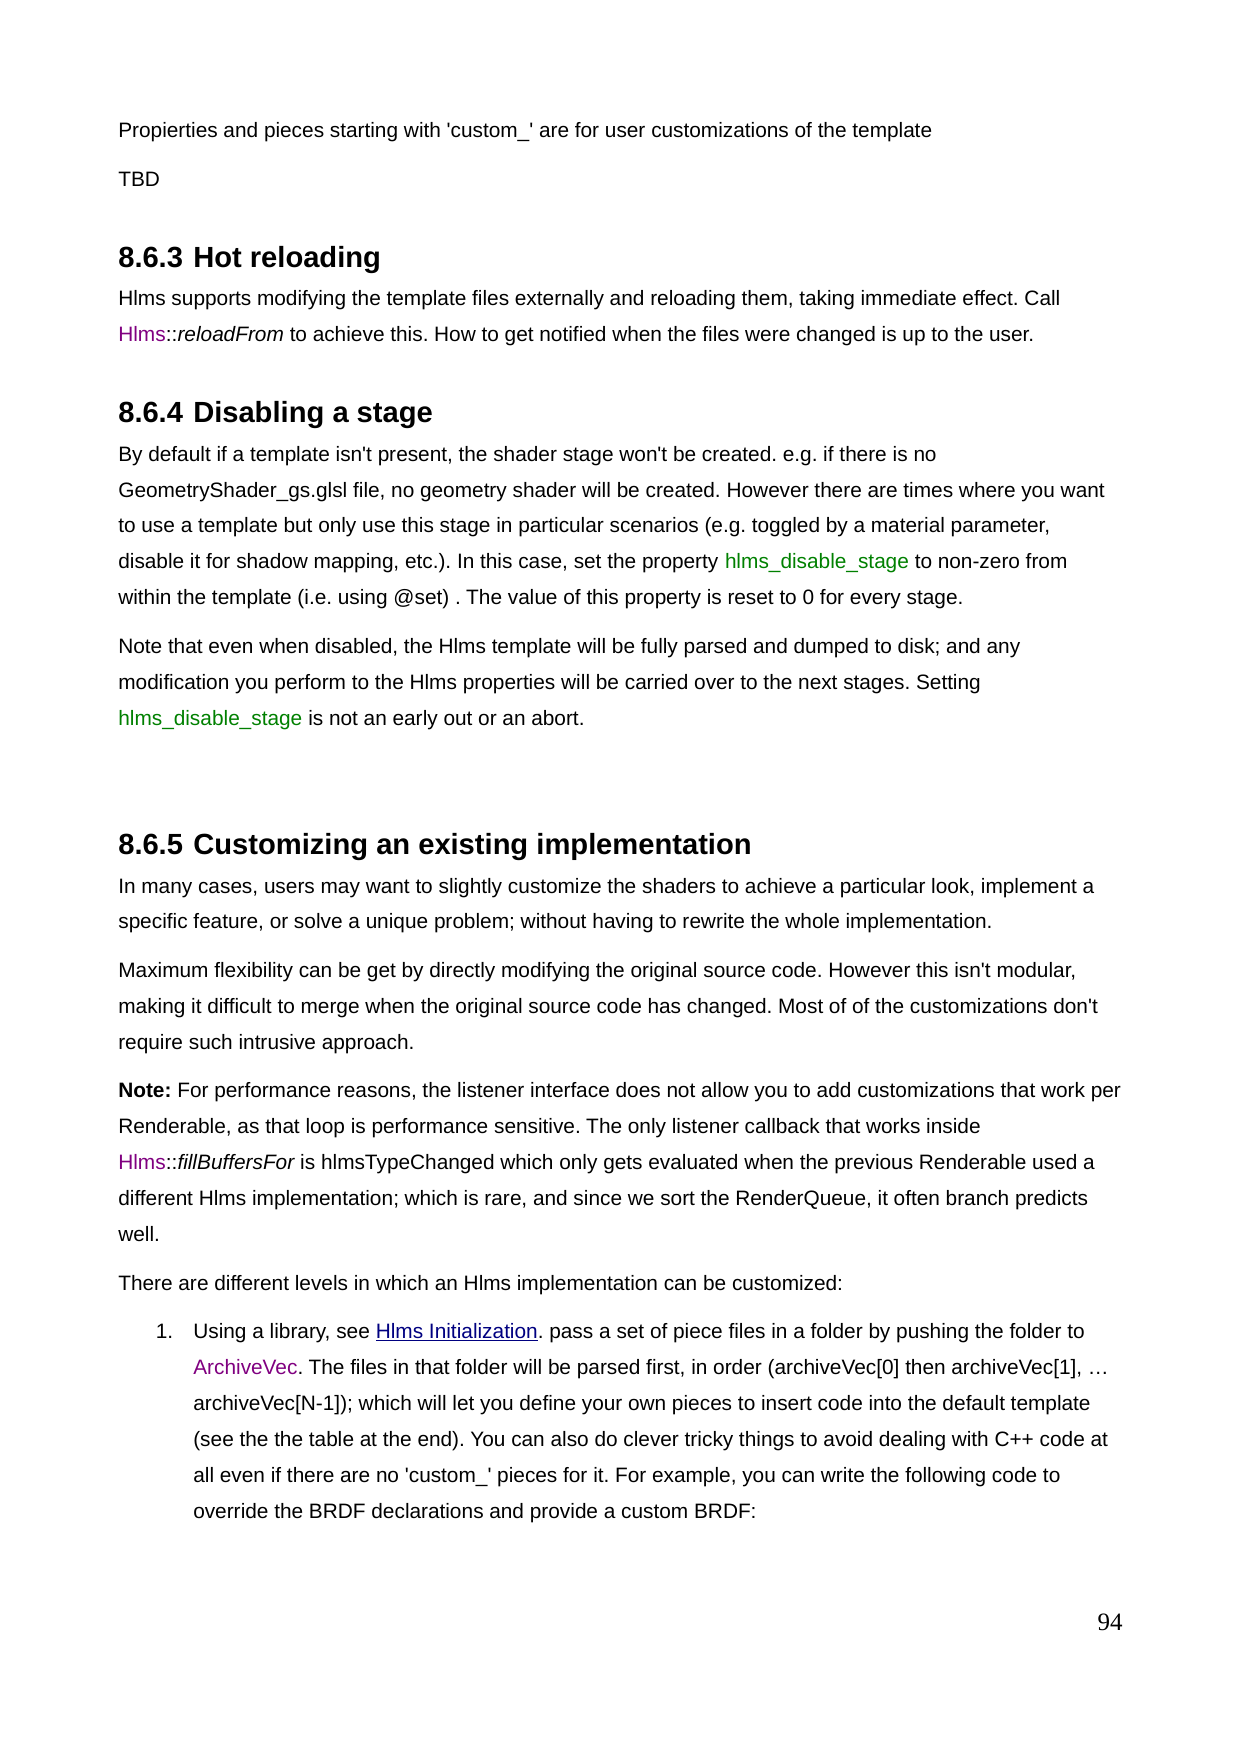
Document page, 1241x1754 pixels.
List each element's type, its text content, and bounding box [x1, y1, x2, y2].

subtitle Customizing an existing implementation [118, 827, 1122, 861]
text There are different levels in which an Hlms implementation can be customized: [118, 1270, 1122, 1294]
text In many cases, users may want to slightly customize the shaders to achieve a particular look, implement a specific feature, or solve a unique problem; without having to rewrite the whole implementation. [118, 873, 1122, 933]
text TBD [118, 167, 1122, 191]
text Maximum flexibility can be get by directly modifying the original source code. However this isn't modular, making it difficult to merge when the original source code has changed. Most of of the customizations don't require such intrusive approach. [118, 958, 1122, 1054]
text Note that even when disabled, the Hlms template will be fully parsed and dumped to disk; and any modification you perform to the Hlms properties will be carried over to the next stages. Setting hlms_disable_stage is not an early out or an abort. [118, 634, 1122, 729]
subtitle Disabling a stage [118, 395, 1122, 429]
text Propierties and pieces starting with 'custom_' are for user customizations of the template [118, 118, 1122, 142]
text Note: For performance reasons, the listener interface does not allow you to add customizations that work per Renderable, as that loop is performance sensitive. The only listener callback that works inside Hlms::fillBuffersFor is hlmsTypeChanged which only gets evaluated when the previous Renderable used a different Hlms implementation; which is rare, and since we sort the RenderQueue, it often branch predicts well. [118, 1078, 1122, 1246]
subtitle Hot reloading [118, 240, 1122, 273]
list Using a library, see Hlms Initialization. pass a set of piece files in a folder by pushing the folder to ArchiveVec. The files in that folder will be parsed first, in order (archiveVec[0] then archiveVec[1], … archiveVec[N-1]); which will let you define your own pieces to insert code into the default template (see the the table at the end). You can also do clever tricky things to avoid dealing with C++ code at all even if there are no 'custom_' pieces for it. For example, you can write the following code to override the BRDF declarations and provide a custom BRDF: [156, 1319, 1122, 1522]
text By default if a template isn't present, the shader stage won't be created. e.g. if there is no GeometryShader_gs.glsl file, no geometry shader will be created. However there are times where you want to use a template but only use this stage in particular scenarios (e.g. toggled by a material parameter, disable it for shadow mapping, etc.). In this case, set the property hlms_disable_stage to non-zero from within the template (i.e. using @set) . The value of this property is reset to 0 for every stage. [118, 441, 1122, 609]
text Hlms supports modifying the template files externally and reloading them, taking immediate effect. Call Hlms::reloadFrom to achieve this. How to get notified when the files were changed is up to the user. [118, 286, 1122, 346]
